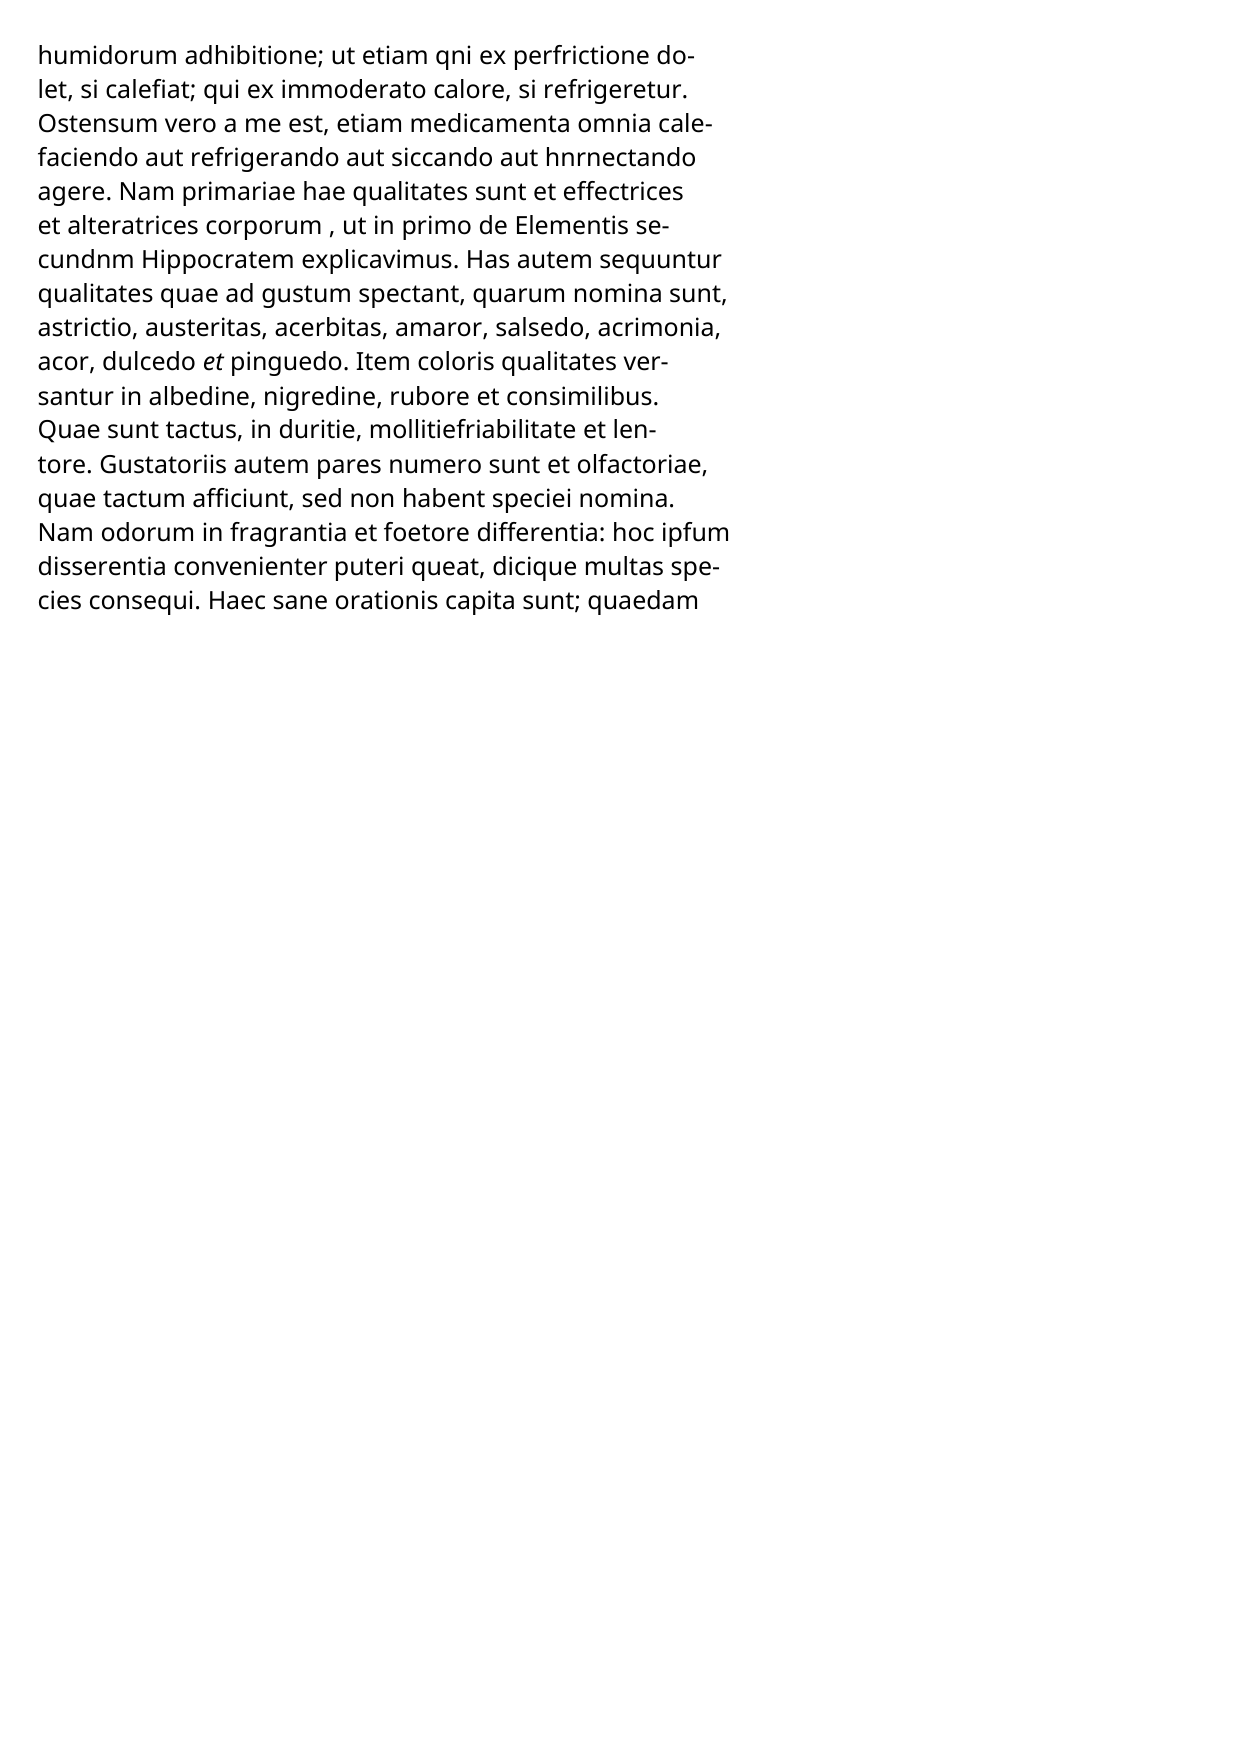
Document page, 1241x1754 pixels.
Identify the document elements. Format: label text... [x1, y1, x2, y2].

text humidorum adhibitione; ut etiam qni ex perfrictione do- let, si calefiat; qui ex immoderato calore, si refrigeretur. Ostensum vero a me est, etiam medicamenta omnia cale- faciendo aut refrigerando aut siccando aut hnrnectando agere. Nam primariae hae qualitates sunt et effectrices et alteratrices corporum , ut in primo de Elementis se- cundnm Hippocratem explicavimus. Has autem sequuntur qualitates quae ad gustum spectant, quarum nomina sunt, astrictio, austeritas, acerbitas, amaror, salsedo, acrimonia, acor, dulcedo et pinguedo. Item coloris qualitates ver- santur in albedine, nigredine, rubore et consimilibus. Quae sunt tactus, in duritie, mollitiefriabilitate et len- tore. Gustatoriis autem pares numero sunt et olfactoriae, quae tactum afficiunt, sed non habent speciei nomina. Nam odorum in fragrantia et foetore differentia: hoc ipfum disserentia convenienter puteri queat, dicique multas spe- cies consequi. Haec sane orationis capita sunt; quaedam [37, 37, 1203, 617]
